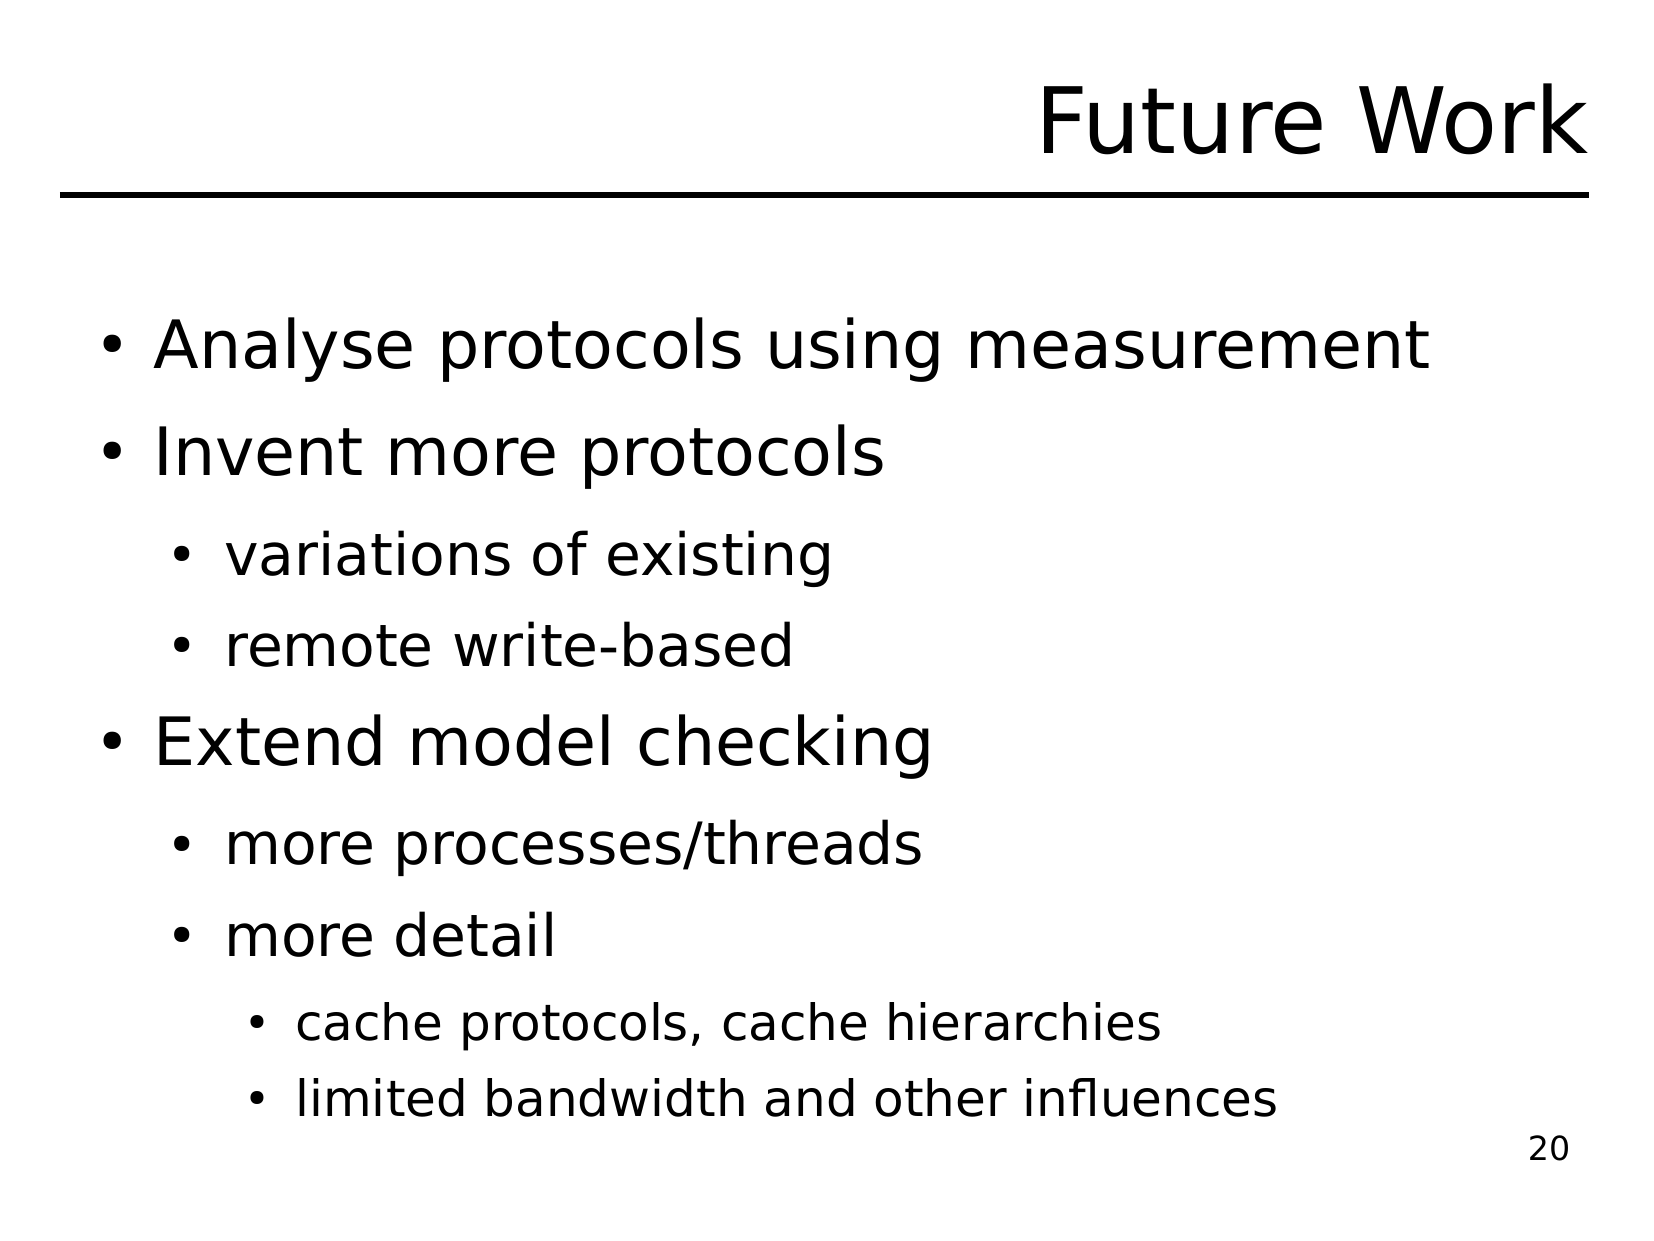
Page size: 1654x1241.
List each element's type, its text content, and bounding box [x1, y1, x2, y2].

list Analyse protocols using measurement Invent more protocols variations of existing remote write-based Extend model checking more processes/threads more detail cache protocols, cache hierarchies limited bandwidth and other influences [82, 306, 1571, 1130]
title Future Work [101, 17, 1590, 226]
